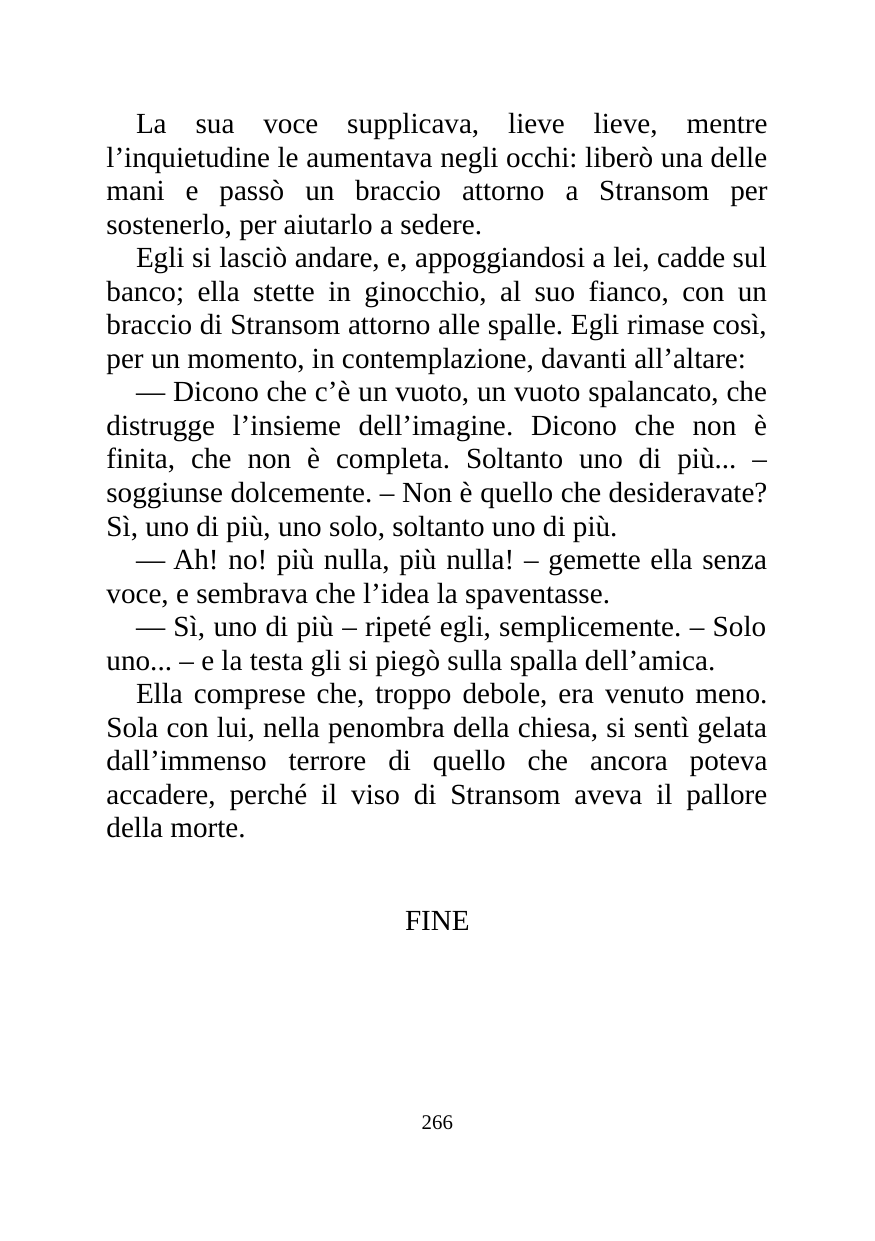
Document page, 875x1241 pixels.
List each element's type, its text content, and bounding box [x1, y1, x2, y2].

text La sua voce supplicava, lieve lieve, mentre l’inquietudine le aumentava negli occhi: liberò una delle mani e passò un braccio attorno a Stransom per sostenerlo, per aiutarlo a sedere. [106, 106, 768, 240]
text FINE [106, 903, 768, 937]
text — Sì, uno di più – ripeté egli, semplicemente. – Solo uno... – e la testa gli si piegò sulla spalla dell’amica. [106, 609, 768, 676]
text Egli si lasciò andare, e, appoggiandosi a lei, cadde sul banco; ella stette in ginocchio, al suo fianco, con un braccio di Stransom attorno alle spalle. Egli rimase così, per un momento, in contemplazione, davanti all’altare: [106, 240, 768, 374]
text — Dicono che c’è un vuoto, un vuoto spalancato, che distrugge l’insieme dell’imagine. Dicono che non è finita, che non è completa. Soltanto uno di più... – soggiunse dolcemente. – Non è quello che desideravate? Sì, uno di più, uno solo, soltanto uno di più. [106, 374, 768, 542]
text Ella comprese che, troppo debole, era venuto meno. Sola con lui, nella penombra della chiesa, si sentì gelata dall’immenso terrore di quello che ancora poteva accadere, perché il viso di Stransom aveva il pallore della morte. [106, 676, 768, 844]
text — Ah! no! più nulla, più nulla! – gemette ella senza voce, e sembrava che l’idea la spaventasse. [106, 542, 768, 609]
